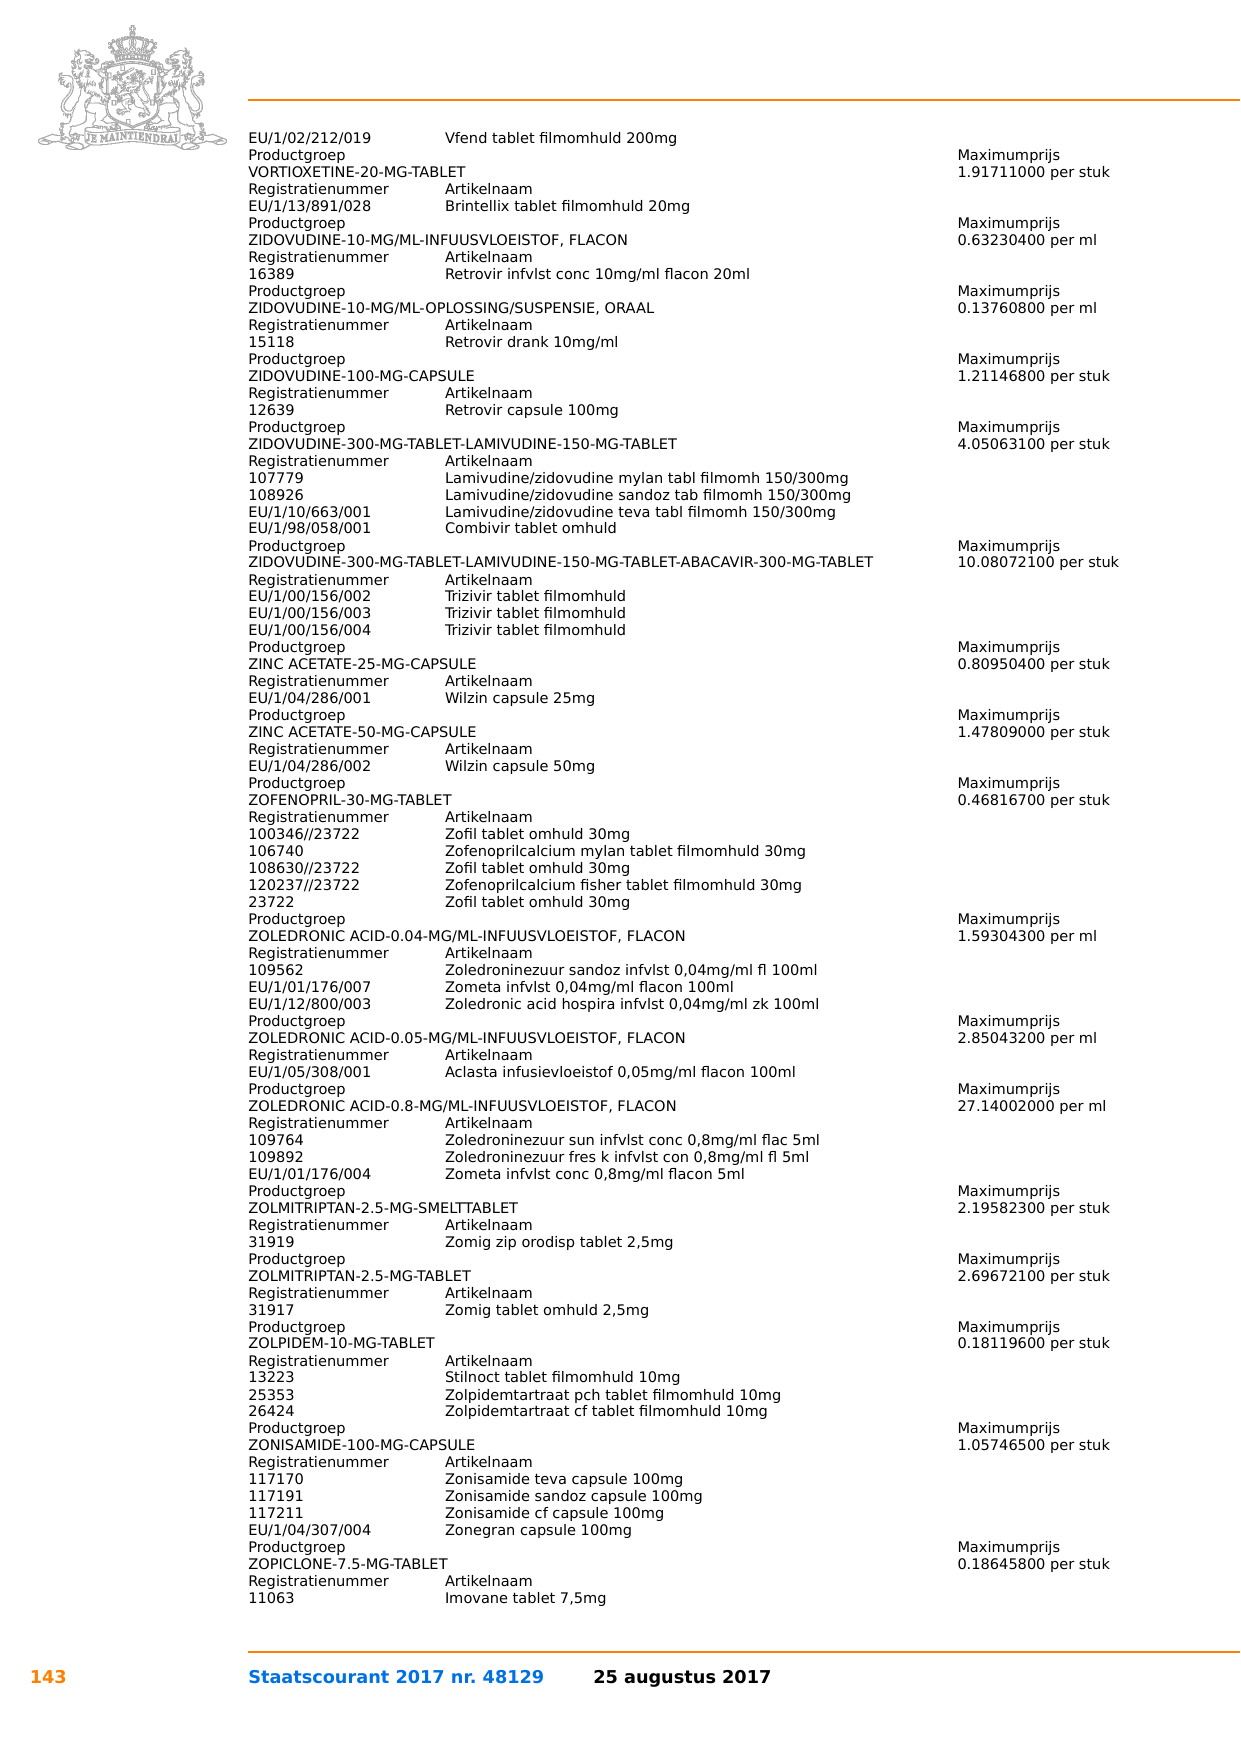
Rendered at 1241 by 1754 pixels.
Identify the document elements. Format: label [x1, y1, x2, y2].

picture [38, 25, 227, 150]
